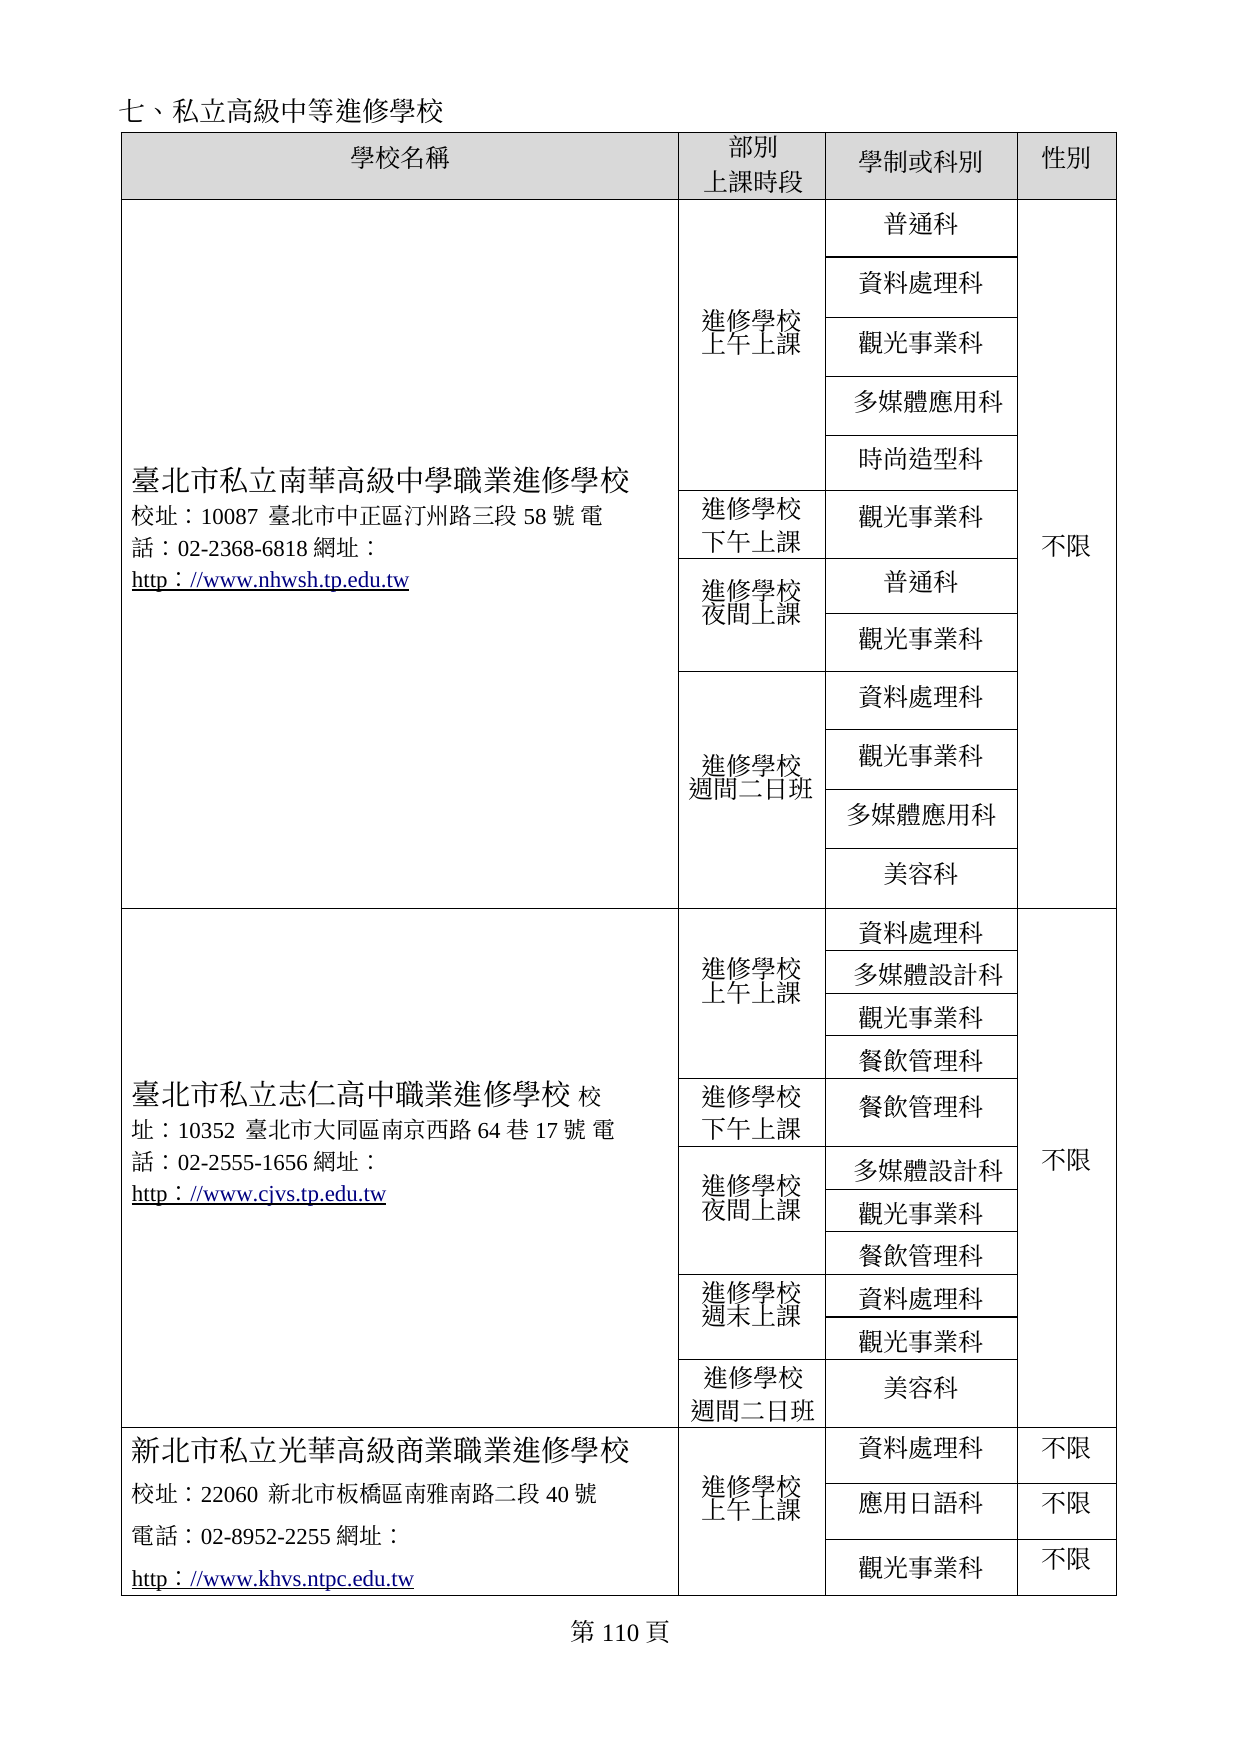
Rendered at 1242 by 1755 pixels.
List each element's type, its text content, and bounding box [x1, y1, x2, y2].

table_cell 不限 [1018, 1540, 1116, 1594]
table_cell 臺北市私立南華高級中學職業進修學校 校址：10087 臺北市中正區汀州路三段 58 號 電話：02-2368-6818 網址：http：//www.nhwsh.tp.edu.tw [122, 200, 678, 907]
table_cell 資料處理科 [826, 1275, 1017, 1316]
table_cell 不限 [1018, 1428, 1116, 1483]
table_header 學校名稱 [122, 133, 678, 199]
table_cell 進修學校 週末上課 [679, 1275, 825, 1359]
table_cell 觀光事業科 [826, 318, 1017, 376]
table_cell 臺北市私立志仁高中職業進修學校 校址：10352 臺北市大同區南京西路 64 巷 17 號 電話：02-2555-1656 網址：http：//www.cjvs.tp.edu.tw [122, 909, 678, 1427]
table_cell 進修學校 下午上課 [679, 491, 825, 558]
table_cell 進修學校 上午上課 [679, 1428, 825, 1594]
table_cell 觀光事業科 [826, 1318, 1017, 1359]
table_cell 不限 [1018, 200, 1116, 907]
table_cell 時尚造型科 [826, 436, 1017, 490]
table_cell 進修學校 上午上課 [679, 909, 825, 1078]
table_cell 資料處理科 [826, 909, 1017, 950]
table_header 性別 [1018, 133, 1116, 199]
table_cell 應用日語科 [826, 1484, 1017, 1538]
table_header 部別 上課時段 [679, 133, 825, 199]
table_cell 餐飲管理科 [826, 1232, 1017, 1274]
table_cell 資料處理科 [826, 1428, 1017, 1483]
table_header 學制或科別 [826, 133, 1017, 199]
table_cell 餐飲管理科 [826, 1079, 1017, 1146]
table_cell 美容科 [826, 849, 1017, 907]
table_cell 觀光事業科 [826, 491, 1017, 558]
table_cell 進修學校 週間二日班 [679, 1360, 825, 1427]
table_cell 進修學校 夜間上課 [679, 1147, 825, 1274]
table_cell 多媒體設計科 [826, 951, 1017, 993]
table_cell 觀光事業科 [826, 614, 1017, 671]
table_cell 不限 [1018, 1484, 1116, 1538]
table_cell 觀光事業科 [826, 730, 1017, 789]
table_cell 餐飲管理科 [826, 1036, 1017, 1078]
table_cell 多媒體應用科 [826, 790, 1017, 848]
table_cell 資料處理科 [826, 672, 1017, 729]
table_cell 多媒體應用科 [826, 377, 1017, 435]
text 七、私立高級中等進修學校 [118, 89, 1133, 129]
table_cell 不限 [1018, 909, 1116, 1427]
table_cell 進修學校 週間二日班 [679, 672, 825, 907]
table_cell 普通科 [826, 559, 1017, 613]
table_cell 進修學校 上午上課 [679, 200, 825, 490]
table_cell 普通科 [826, 200, 1017, 256]
table_cell 美容科 [826, 1360, 1017, 1427]
table_cell 多媒體設計科 [826, 1147, 1017, 1188]
table_cell 進修學校 夜間上課 [679, 559, 825, 671]
table_cell 觀光事業科 [826, 1540, 1017, 1594]
table_cell 觀光事業科 [826, 1190, 1017, 1231]
table_cell 資料處理科 [826, 258, 1017, 317]
table_cell 新北市私立光華高級商業職業進修學校 校址：22060 新北市板橋區南雅南路二段 40 號 電話：02-8952-2255 網址：http：//www.khvs.ntpc.edu.tw [122, 1428, 678, 1594]
table_cell 進修學校 下午上課 [679, 1079, 825, 1146]
table_cell 觀光事業科 [826, 994, 1017, 1035]
